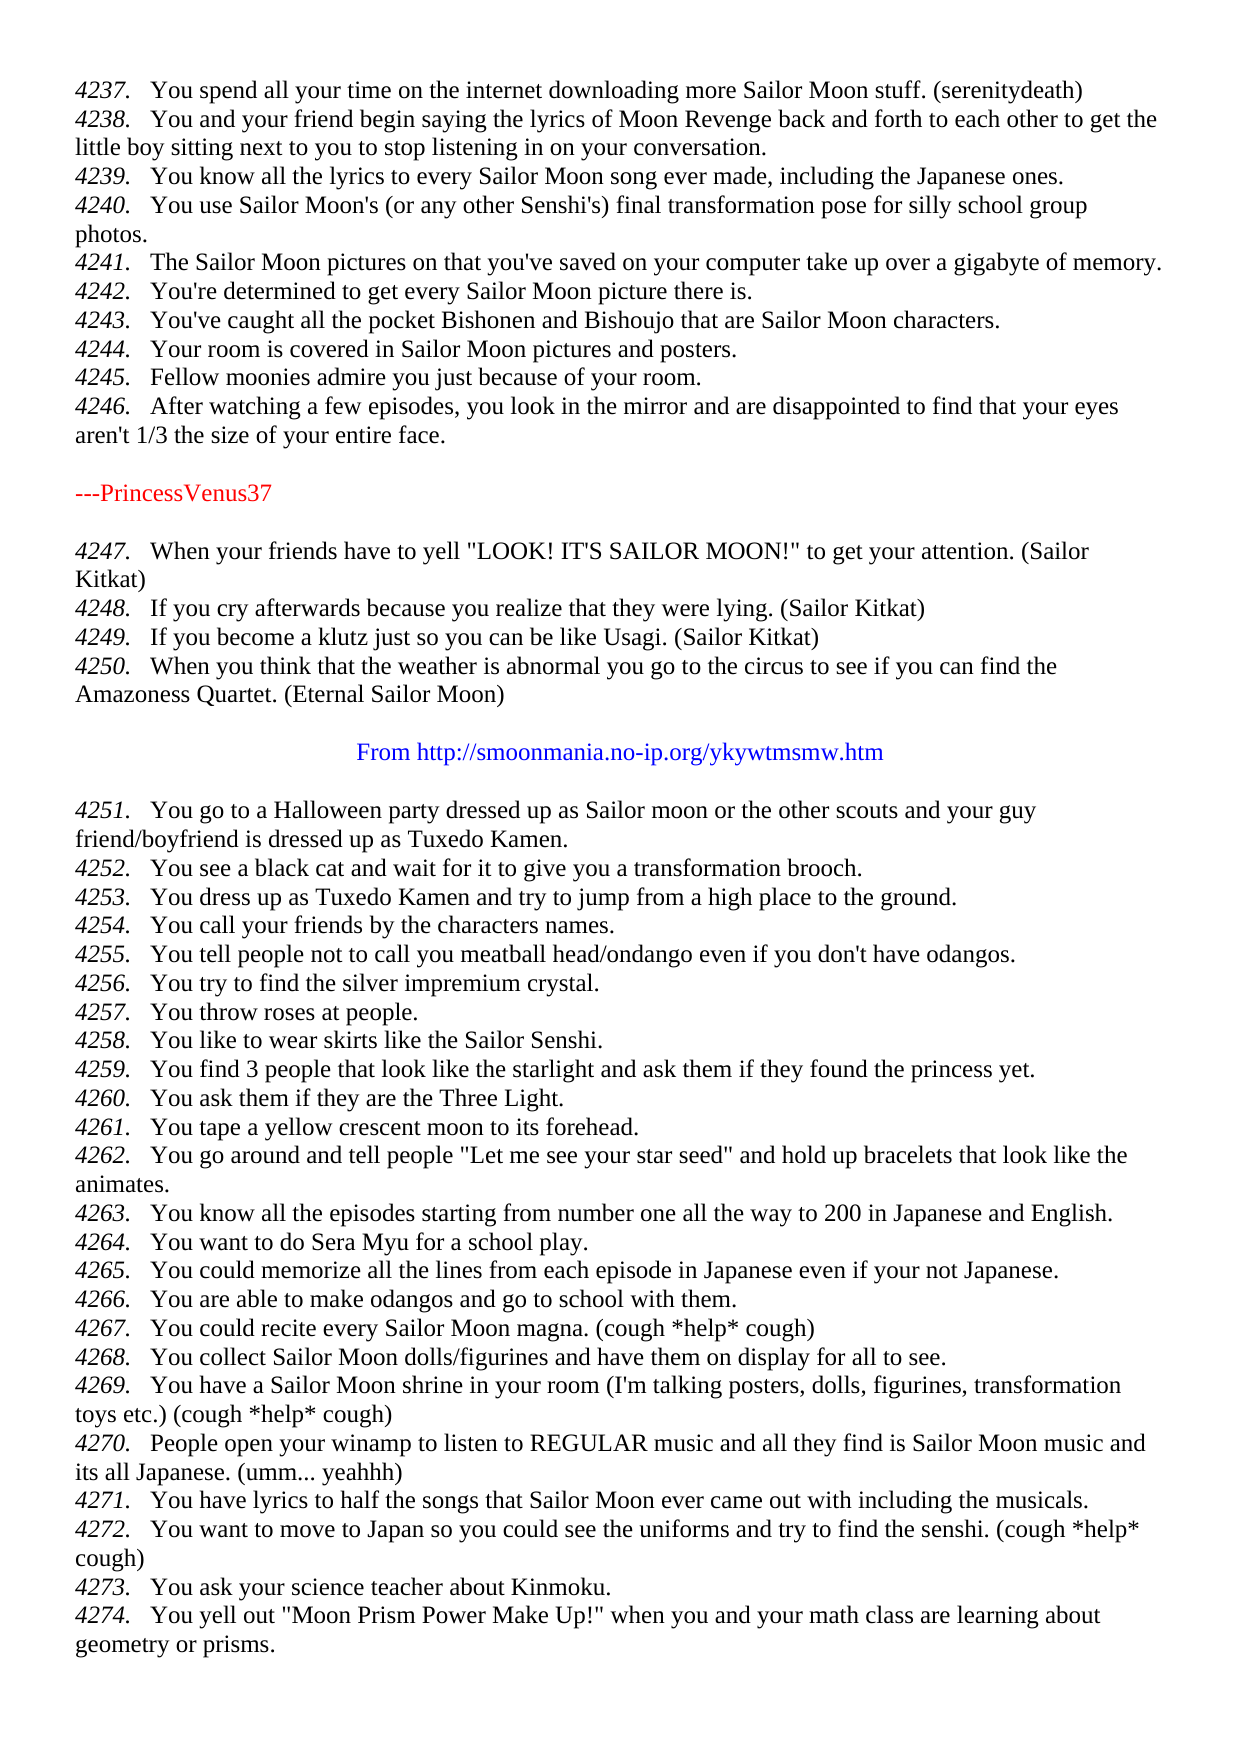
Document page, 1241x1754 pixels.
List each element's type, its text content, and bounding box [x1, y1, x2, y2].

list You collect Sailor Moon dolls/figurines and have them on display for all to see. [75, 1342, 1165, 1370]
list You call your friends by the characters names. [75, 910, 1165, 939]
list You could memorize all the lines from each episode in Japanese even if your not Japanese. [75, 1255, 1165, 1284]
list You are able to make odangos and go to school with them. [75, 1284, 1165, 1313]
list You ask your science teacher about Kinmoku. [75, 1572, 1165, 1600]
text From http://smoonmania.no-ip.org/ykywtmsmw.htm [75, 737, 1165, 766]
list You have lyrics to half the songs that Sailor Moon ever came out with including the musicals. [75, 1485, 1165, 1514]
list You go around and tell people "Let me see your star seed" and hold up bracelets that look like the animates. [75, 1140, 1165, 1198]
list You've caught all the pocket Bishonen and Bishoujo that are Sailor Moon characters. [75, 305, 1165, 334]
list You have a Sailor Moon shrine in your room (I'm talking posters, dolls, figurines, transformation toys etc.) (cough *help* cough) [75, 1370, 1165, 1428]
list You try to find the silver impremium crystal. [75, 968, 1165, 997]
list After watching a few episodes, you look in the mirror and are disappointed to find that your eyes aren't 1/3 the size of your entire face. [75, 391, 1165, 449]
list If you cry afterwards because you realize that they were lying. (Sailor Kitkat) [75, 593, 1165, 622]
list You tell people not to call you meatball head/ondango even if you don't have odangos. [75, 939, 1165, 968]
list You want to do Sera Myu for a school play. [75, 1227, 1165, 1255]
list Fellow moonies admire you just because of your room. [75, 362, 1165, 391]
list People open your winamp to listen to REGULAR music and all they find is Sailor Moon music and its all Japanese. (umm... yeahhh) [75, 1428, 1165, 1485]
list You find 3 people that look like the starlight and ask them if they found the princess yet. [75, 1054, 1165, 1083]
text ---PrincessVenus37 [75, 478, 1165, 507]
list You dress up as Tuxedo Kamen and try to jump from a high place to the ground. [75, 882, 1165, 910]
list When you think that the weather is abnormal you go to the circus to see if you can find the Amazoness Quartet. (Eternal Sailor Moon) [75, 651, 1165, 708]
list You go to a Halloween party dressed up as Sailor moon or the other scouts and your guy friend/boyfriend is dressed up as Tuxedo Kamen. [75, 795, 1165, 853]
list You know all the lyrics to every Sailor Moon song ever made, including the Japanese ones. [75, 161, 1165, 190]
list If you become a klutz just so you can be like Usagi. (Sailor Kitkat) [75, 622, 1165, 651]
list You spend all your time on the internet downloading more Sailor Moon stuff. (serenitydeath) [75, 75, 1165, 104]
list You and your friend begin saying the lyrics of Moon Revenge back and forth to each other to get the little boy sitting next to you to stop listening in on your conversation. [75, 104, 1165, 161]
list You throw roses at people. [75, 997, 1165, 1025]
list When your friends have to yell "LOOK! IT'S SAILOR MOON!" to get your attention. (Sailor Kitkat) [75, 536, 1165, 593]
list You like to wear skirts like the Sailor Senshi. [75, 1025, 1165, 1054]
list Your room is covered in Sailor Moon pictures and posters. [75, 334, 1165, 362]
list You want to move to Japan so you could see the uniforms and try to find the senshi. (cough *help* cough) [75, 1514, 1165, 1572]
list You ask them if they are the Three Light. [75, 1083, 1165, 1112]
list You tape a yellow crescent moon to its forehead. [75, 1112, 1165, 1140]
list You could recite every Sailor Moon magna. (cough *help* cough) [75, 1313, 1165, 1342]
list You use Sailor Moon's (or any other Senshi's) final transformation pose for silly school group photos. [75, 190, 1165, 247]
list You see a black cat and wait for it to give you a transformation brooch. [75, 853, 1165, 882]
list You're determined to get every Sailor Moon picture there is. [75, 276, 1165, 305]
list You yell out "Moon Prism Power Make Up!" when you and your math class are learning about geometry or prisms. [75, 1600, 1165, 1658]
list You know all the episodes starting from number one all the way to 200 in Japanese and English. [75, 1198, 1165, 1227]
list The Sailor Moon pictures on that you've saved on your computer take up over a gigabyte of memory. [75, 247, 1165, 276]
